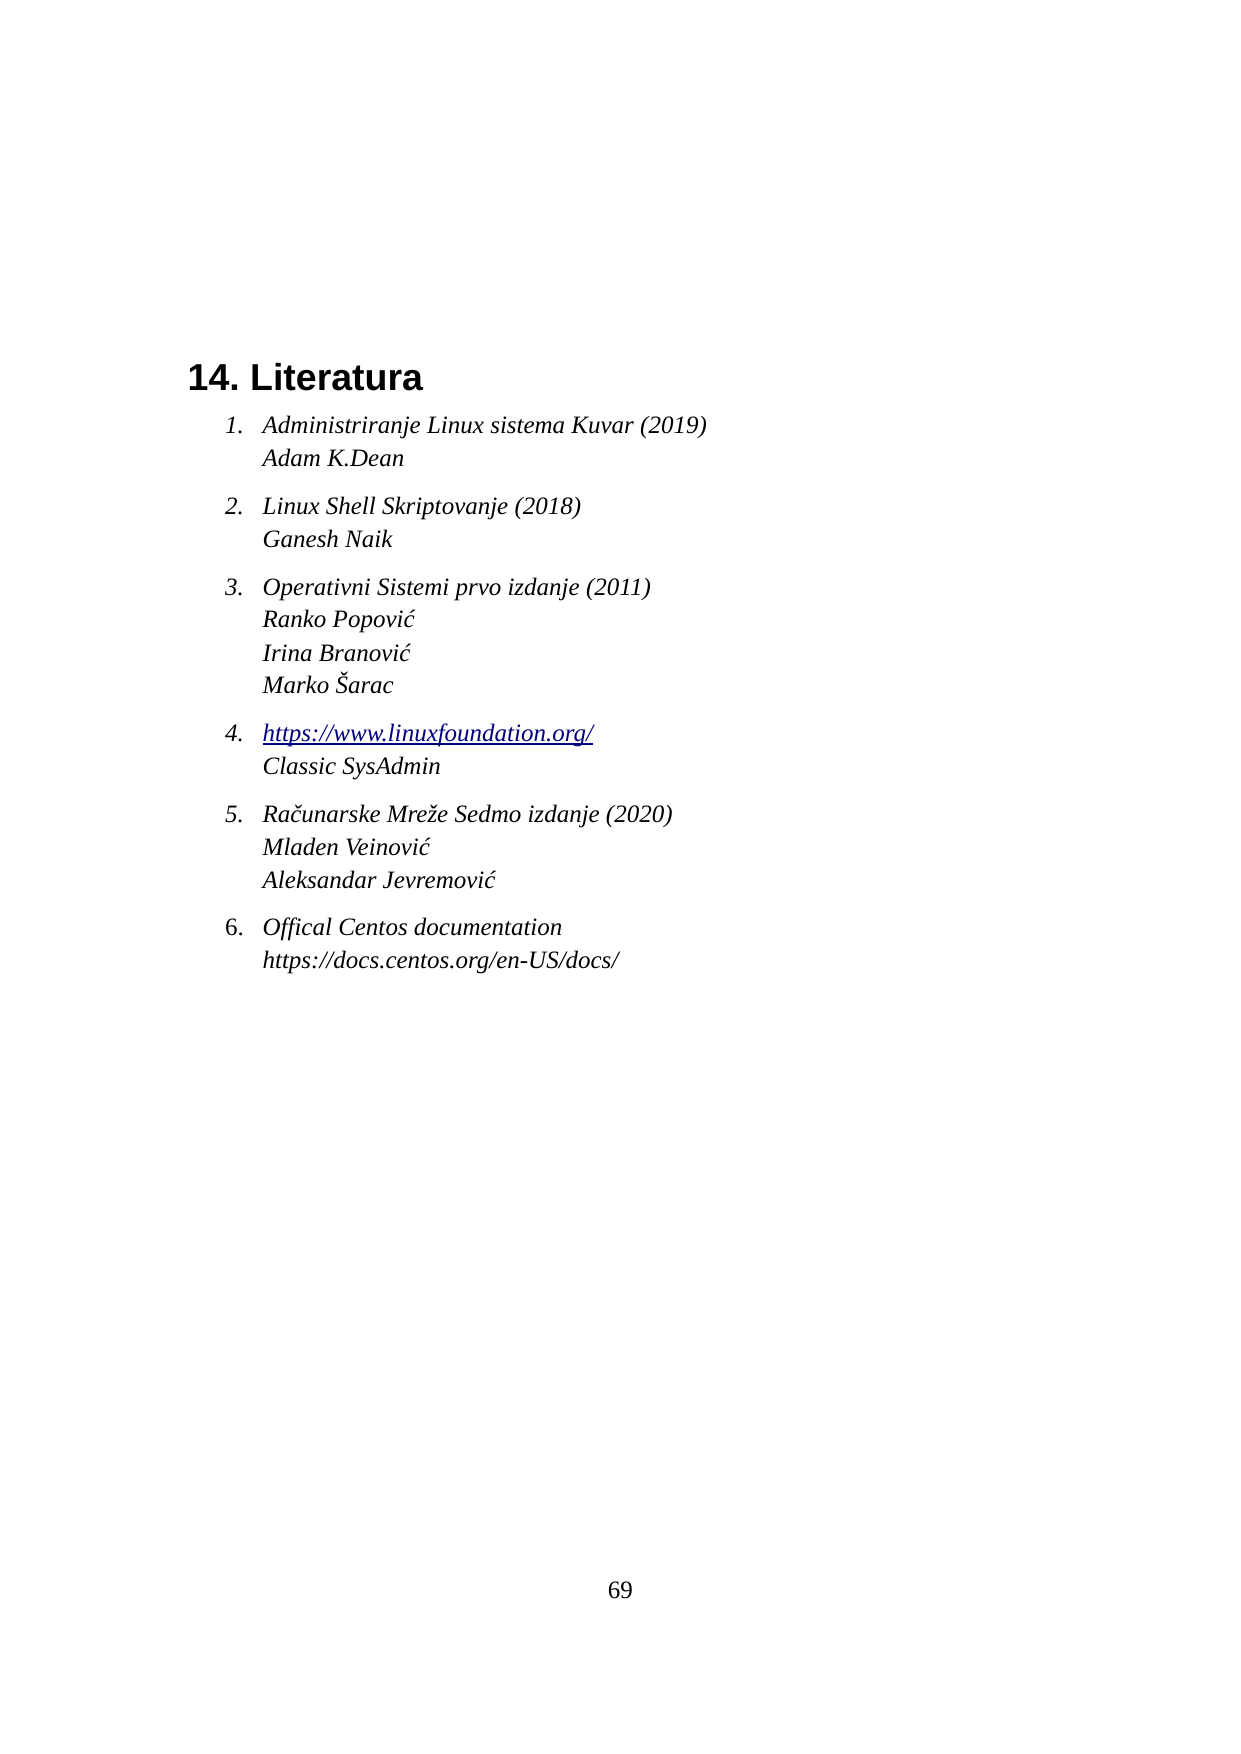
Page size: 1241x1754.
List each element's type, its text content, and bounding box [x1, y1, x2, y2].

subtitle 14. Literatura [187, 355, 1053, 398]
list Administriranje Linux sistema Kuvar (2019) Adam K.Dean [225, 410, 1053, 472]
list Linux Shell Skriptovanje (2018) Ganesh Naik [225, 491, 1053, 553]
list Računarske Mreže Sedmo izdanje (2020) Mladen Veinović Aleksandar Jevremović [225, 799, 1053, 894]
list https://www.linuxfoundation.org/ Classic SysAdmin [225, 718, 1053, 780]
list Offical Centos documentation https://docs.centos.org/en-US/docs/ [225, 912, 1053, 1469]
list Operativni Sistemi prvo izdanje (2011) Ranko Popović Irina Branović Marko Šarac [225, 572, 1053, 699]
